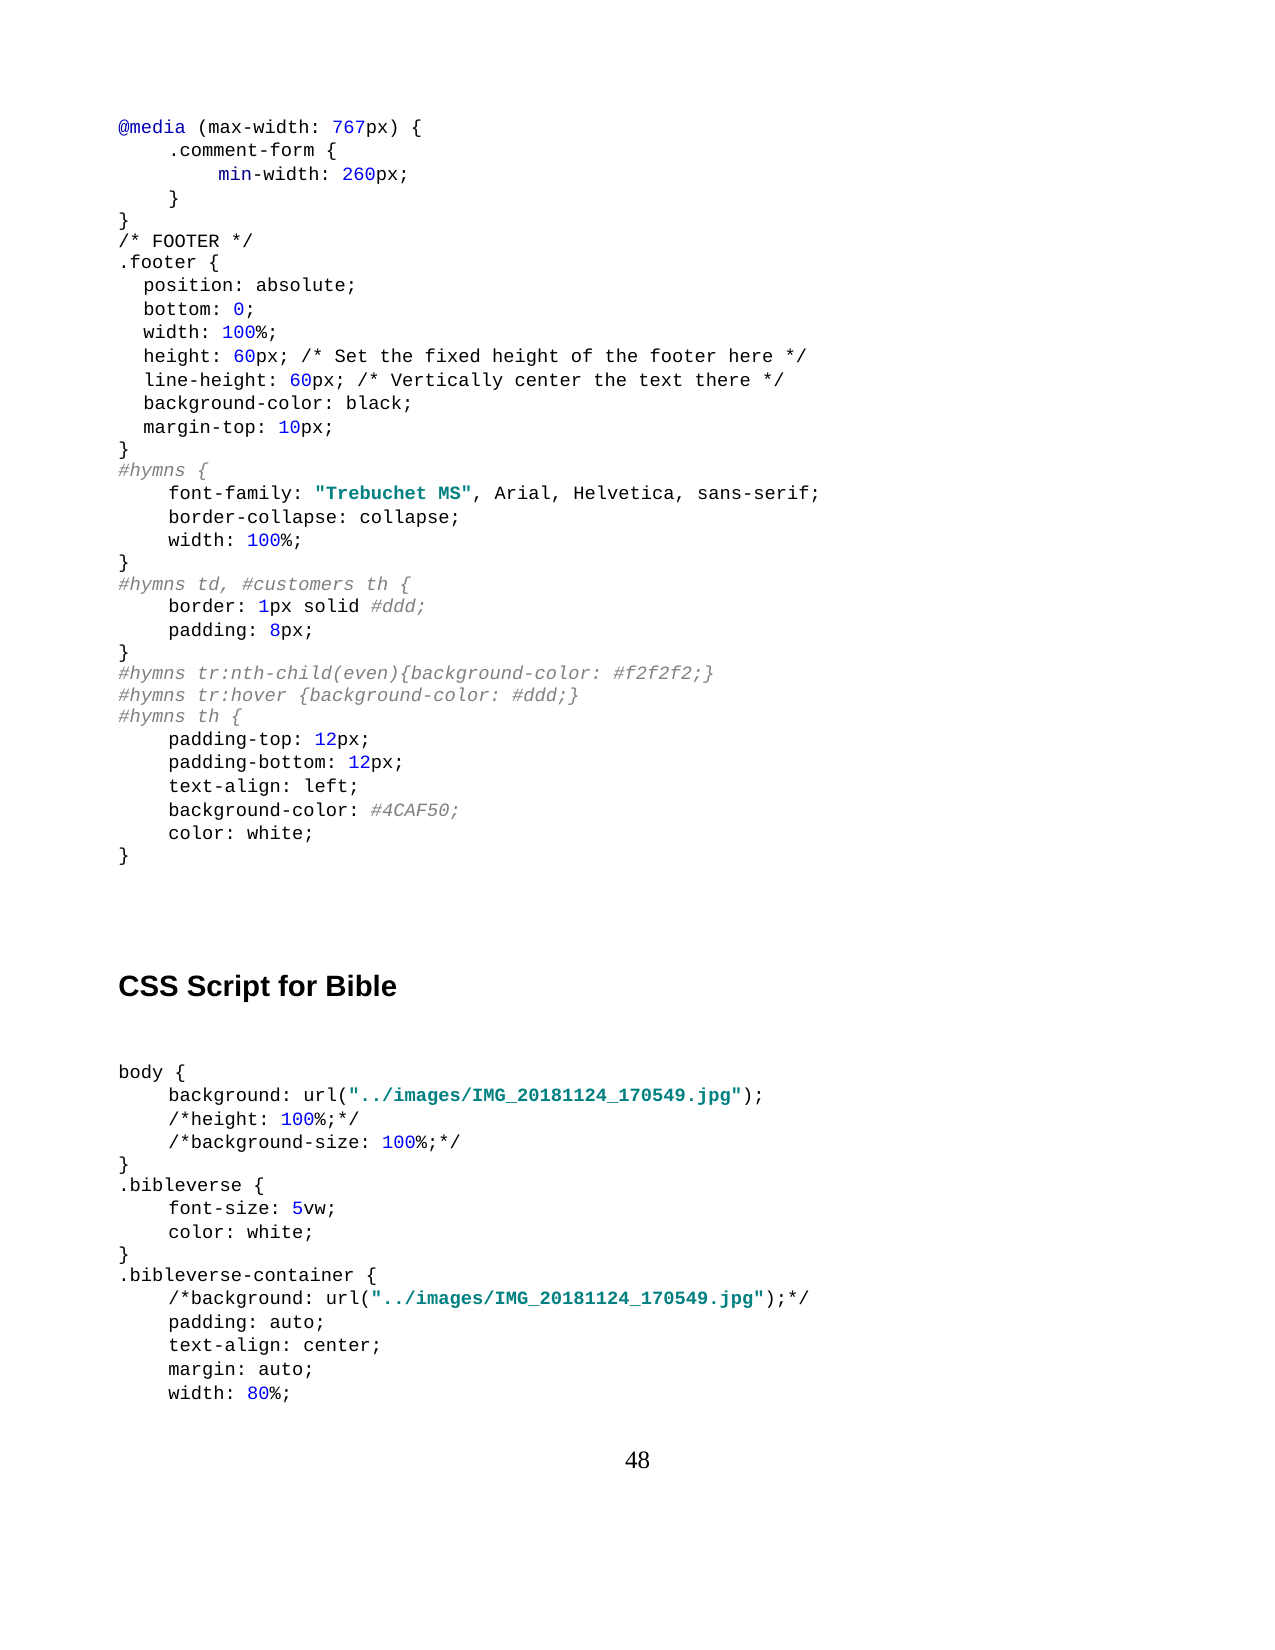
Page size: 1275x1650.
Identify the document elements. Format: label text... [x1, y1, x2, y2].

text width: 100%; [118, 529, 1157, 553]
text padding: 8px; [118, 619, 1157, 643]
text /*background: url("../images/IMG_20181124_170549.jpg");*/ [118, 1287, 1157, 1311]
text margin: auto; [118, 1358, 1157, 1382]
text #hymns td, #customers th { [118, 574, 1157, 596]
text height: 60px; /* Set the fixed height of the footer here */ [118, 345, 1157, 369]
text #hymns { [118, 461, 1157, 482]
text min-width: 260px; [118, 163, 1157, 187]
text /* FOOTER */ [118, 232, 1157, 253]
text #hymns tr:hover {background-color: #ddd;} [118, 685, 1157, 707]
text background-color: black; [118, 392, 1157, 416]
text margin-top: 10px; [118, 416, 1157, 439]
text width: 80%; [118, 1382, 1157, 1405]
text #hymns th { [118, 707, 1157, 728]
text /*height: 100%;*/ [118, 1108, 1157, 1131]
text width: 100%; [118, 321, 1157, 345]
text #hymns tr:nth-child(even){background-color: #f2f2f2;} [118, 664, 1157, 685]
text } [118, 553, 1157, 574]
text font-family: "Trebuchet MS", Arial, Helvetica, sans-serif; [118, 482, 1157, 506]
text } [118, 846, 1157, 867]
text bottom: 0; [118, 298, 1157, 321]
text .bibleverse { [118, 1176, 1157, 1197]
text } [118, 1245, 1157, 1266]
text background: url("../images/IMG_20181124_170549.jpg"); [118, 1084, 1157, 1108]
text padding: auto; [118, 1311, 1157, 1334]
text } [118, 643, 1157, 664]
text line-height: 60px; /* Vertically center the text there */ [118, 369, 1157, 392]
text text-align: left; [118, 775, 1157, 799]
text padding-top: 12px; [118, 728, 1157, 751]
text } [118, 439, 1157, 461]
text } [118, 187, 1157, 210]
text .comment-form { [118, 139, 1157, 163]
text .bibleverse-container { [118, 1266, 1157, 1287]
text padding-bottom: 12px; [118, 751, 1157, 775]
text position: absolute; [118, 274, 1157, 298]
text border: 1px solid #ddd; [118, 596, 1157, 619]
text } [118, 210, 1157, 232]
text color: white; [118, 1221, 1157, 1245]
text } [118, 1155, 1157, 1176]
text font-size: 5vw; [118, 1197, 1157, 1221]
text color: white; [118, 822, 1157, 846]
text border-collapse: collapse; [118, 506, 1157, 529]
text body { [118, 1063, 1157, 1084]
text .footer { [118, 253, 1157, 274]
text /*background-size: 100%;*/ [118, 1131, 1157, 1155]
text @media (max-width: 767px) { [118, 118, 1157, 139]
text text-align: center; [118, 1334, 1157, 1358]
subtitle CSS Script for Bible [118, 969, 1157, 1003]
text background-color: #4CAF50; [118, 799, 1157, 822]
